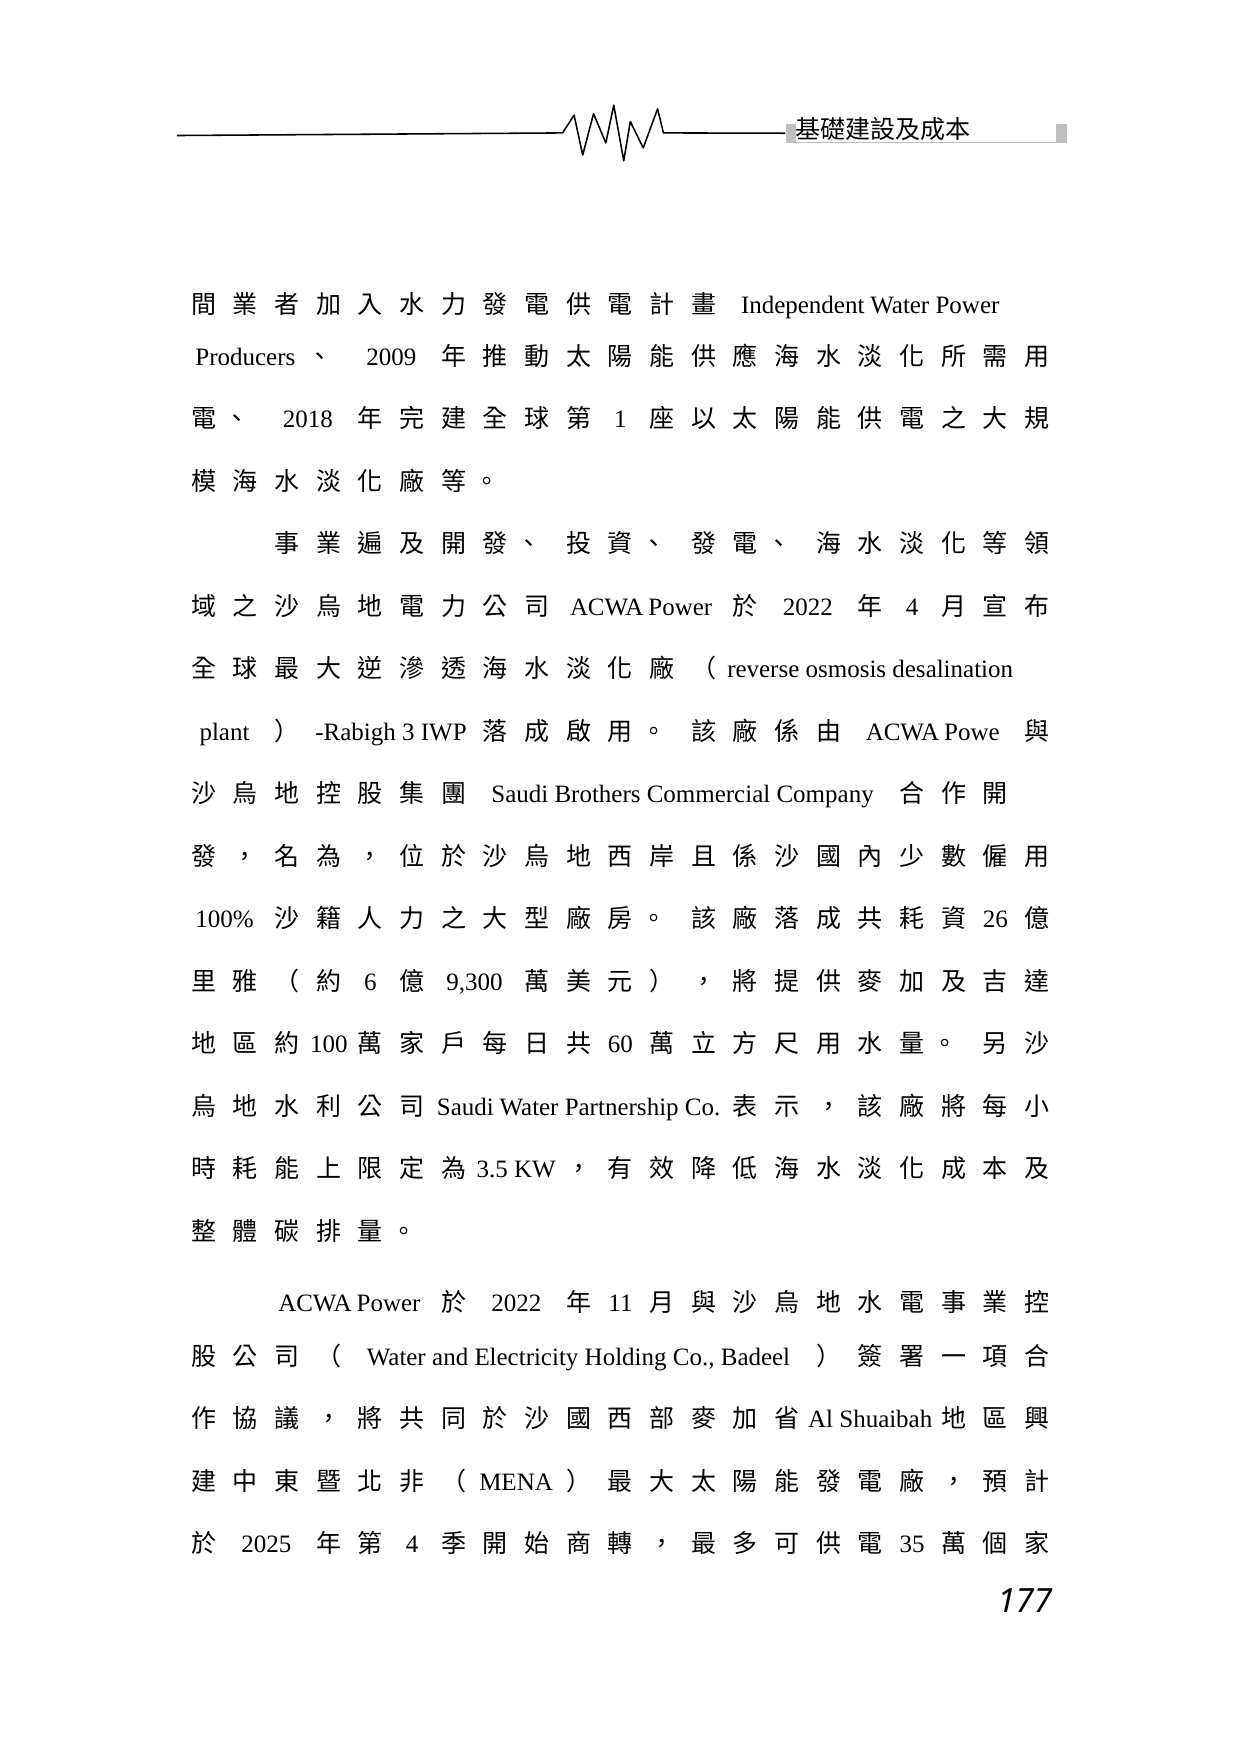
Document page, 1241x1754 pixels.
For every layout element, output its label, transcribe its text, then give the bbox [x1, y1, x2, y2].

text 間業者加入水力發電供電計畫Independent Water Power Producers、2009年推動太陽能供應海水淡化所需用電、2018年完建全球第1座以太陽能供電之大規模海水淡化廠等。 [183, 250, 1058, 500]
text 事業遍及開發、投資、發電、海水淡化等領域之沙烏地電力公司ACWA Power於2022年4月宣布全球最大逆滲透海水淡化廠（reverse osmosis desalination plant）-Rabigh 3 IWP落成啟用。該廠係由ACWA Powe與沙烏地控股集團Saudi Brothers Commercial Company合作開發，名為，位於沙烏地西岸且係沙國內少數僱用100%沙籍人力之大型廠房。該廠落成共耗資26億里雅（約6億9,300萬美元），將提供麥加及吉達地區約100萬家戶每日共60萬立方尺用水量。另沙烏地水利公司Saudi Water Partnership Co.表示，該廠將每小時耗能上限定為3.5 KW，有效降低海水淡化成本及整體碳排量。 [183, 500, 1058, 1250]
text ACWA Power於2022年11月與沙烏地水電事業控股公司（Water and Electricity Holding Co., Badeel）簽署一項合作協議，將共同於沙國西部麥加省Al Shuaibah地區興建中東暨北非（MENA）最大太陽能發電廠，預計於2025年第4季開始商轉，最多可供電35萬個家 [183, 1250, 1058, 1563]
